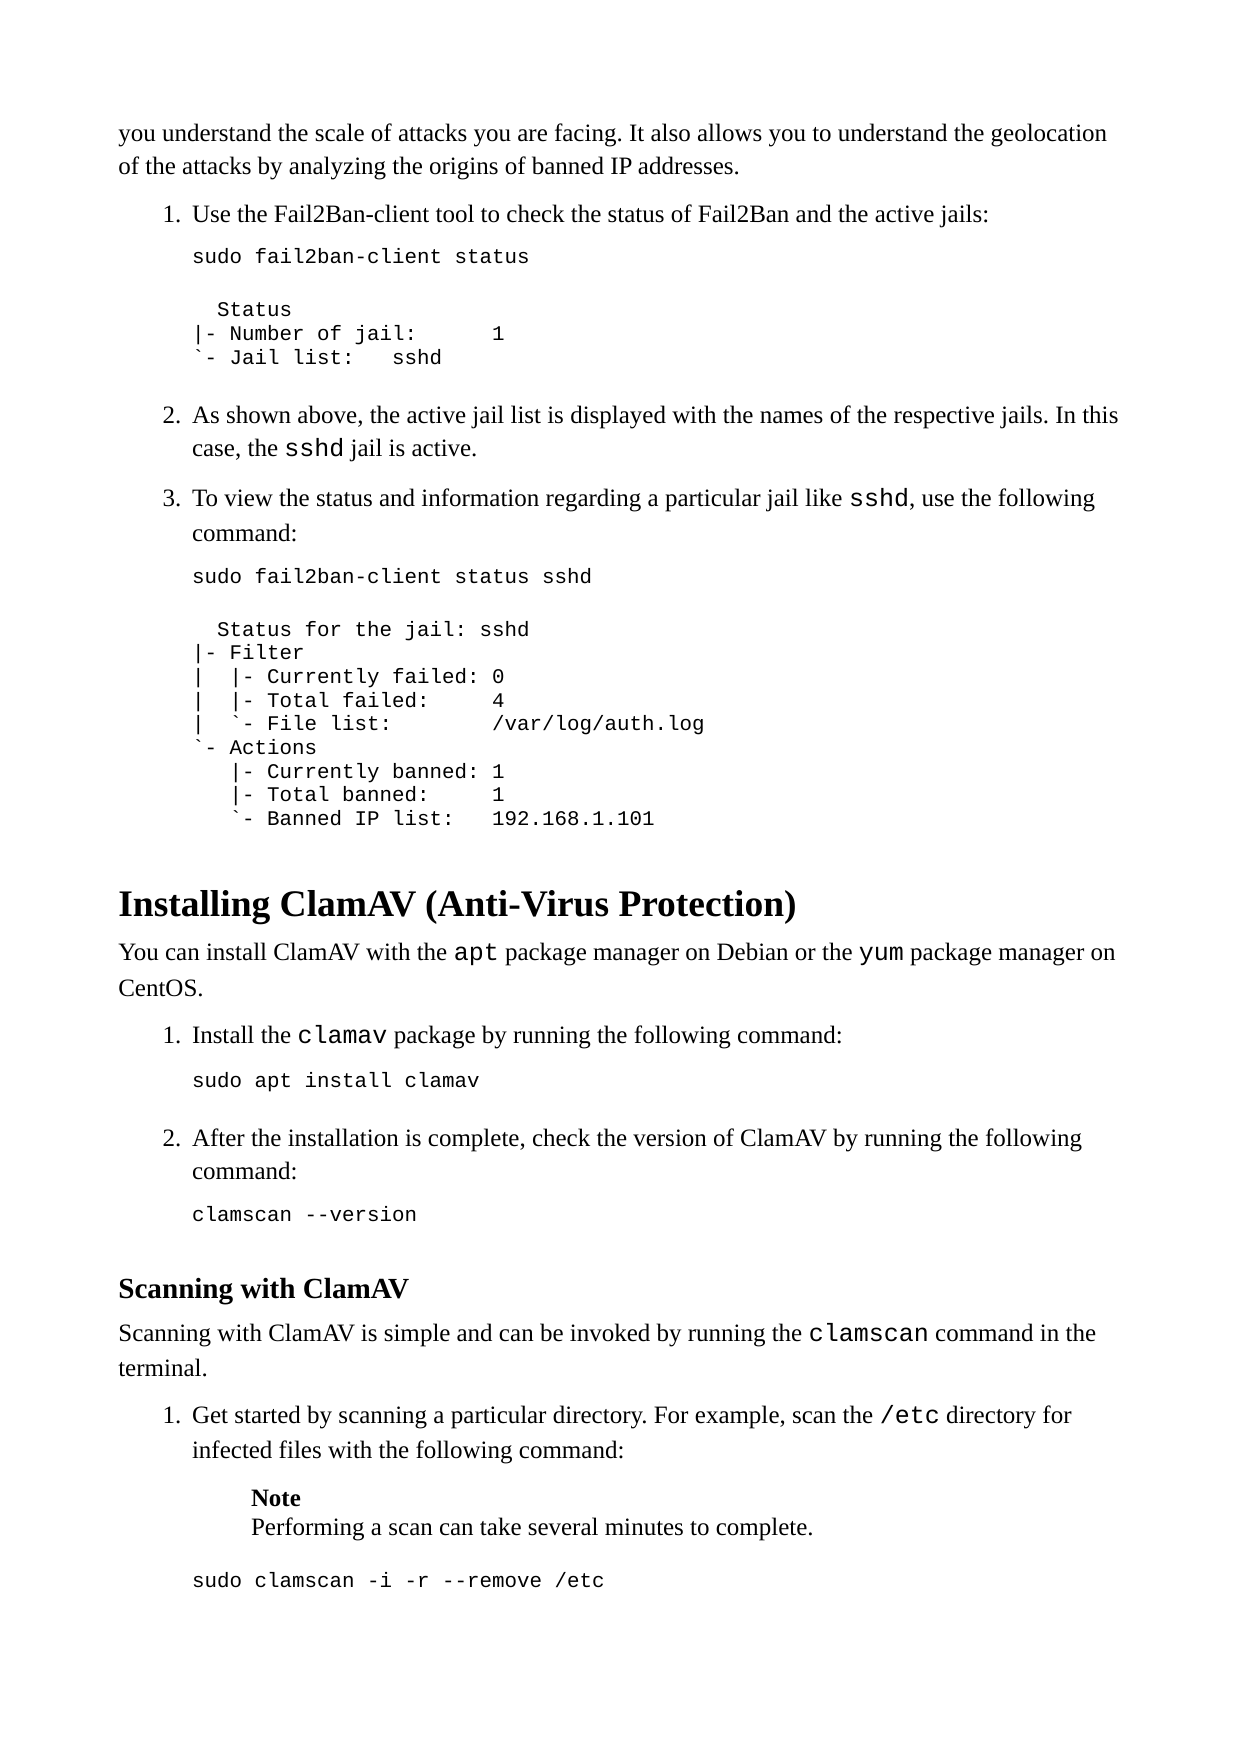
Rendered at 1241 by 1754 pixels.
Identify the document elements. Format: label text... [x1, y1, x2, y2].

list To view the status and information regarding a particular jail like sshd, use the following command: [162, 483, 1122, 547]
text You can install ClamAV with the apt package manager on Debian or the yum package manager on CentOS. [118, 937, 1122, 1001]
list | |- Currently failed: 0 [162, 666, 1122, 690]
list sudo clamscan -i -r --remove /etc [162, 1570, 1122, 1594]
list sudo fail2ban-client status sshd [162, 566, 1122, 589]
list Use the Fail2Ban-client tool to check the status of Fail2Ban and the active jails: [162, 199, 1122, 227]
list `- Jail list: sshd [162, 347, 1122, 370]
list `- Banned IP list: 192.168.1.101 [162, 808, 1122, 832]
subtitle Scanning with ClamAV [118, 1272, 1122, 1305]
list |- Filter [162, 642, 1122, 666]
list sudo fail2ban-client status [162, 246, 1122, 270]
list |- Number of jail: 1 [162, 323, 1122, 347]
list Status [162, 299, 1122, 323]
text you understand the scale of attacks you are facing. It also allows you to understand the geolocation of the attacks by analyzing the origins of banned IP addresses. [118, 118, 1122, 180]
list Install the clamav package by running the following command: [162, 1020, 1122, 1051]
list `- Actions [162, 737, 1122, 761]
list | |- Total failed: 4 [162, 690, 1122, 713]
list | `- File list: /var/log/auth.log [162, 713, 1122, 737]
list Get started by scanning a particular directory. For example, scan the /etc directory for infected files with the following command: [162, 1400, 1122, 1464]
list Performing a scan can take several minutes to complete. [221, 1512, 1063, 1541]
list Status for the jail: sshd [162, 619, 1122, 642]
list Note [221, 1483, 1063, 1512]
list |- Currently banned: 1 [162, 761, 1122, 784]
list As shown above, the active jail list is displayed with the names of the respective jails. In this case, the sshd jail is active. [162, 400, 1122, 464]
list |- Total banned: 1 [162, 784, 1122, 808]
text Scanning with ClamAV is simple and can be invoked by running the clamscan command in the terminal. [118, 1318, 1122, 1382]
list sudo apt install clamav [162, 1070, 1122, 1094]
list clamscan --version [162, 1204, 1122, 1228]
subtitle Installing ClamAV (Anti-Virus Protection) [118, 882, 1122, 925]
list After the installation is complete, check the version of ClamAV by running the following command: [162, 1123, 1122, 1185]
